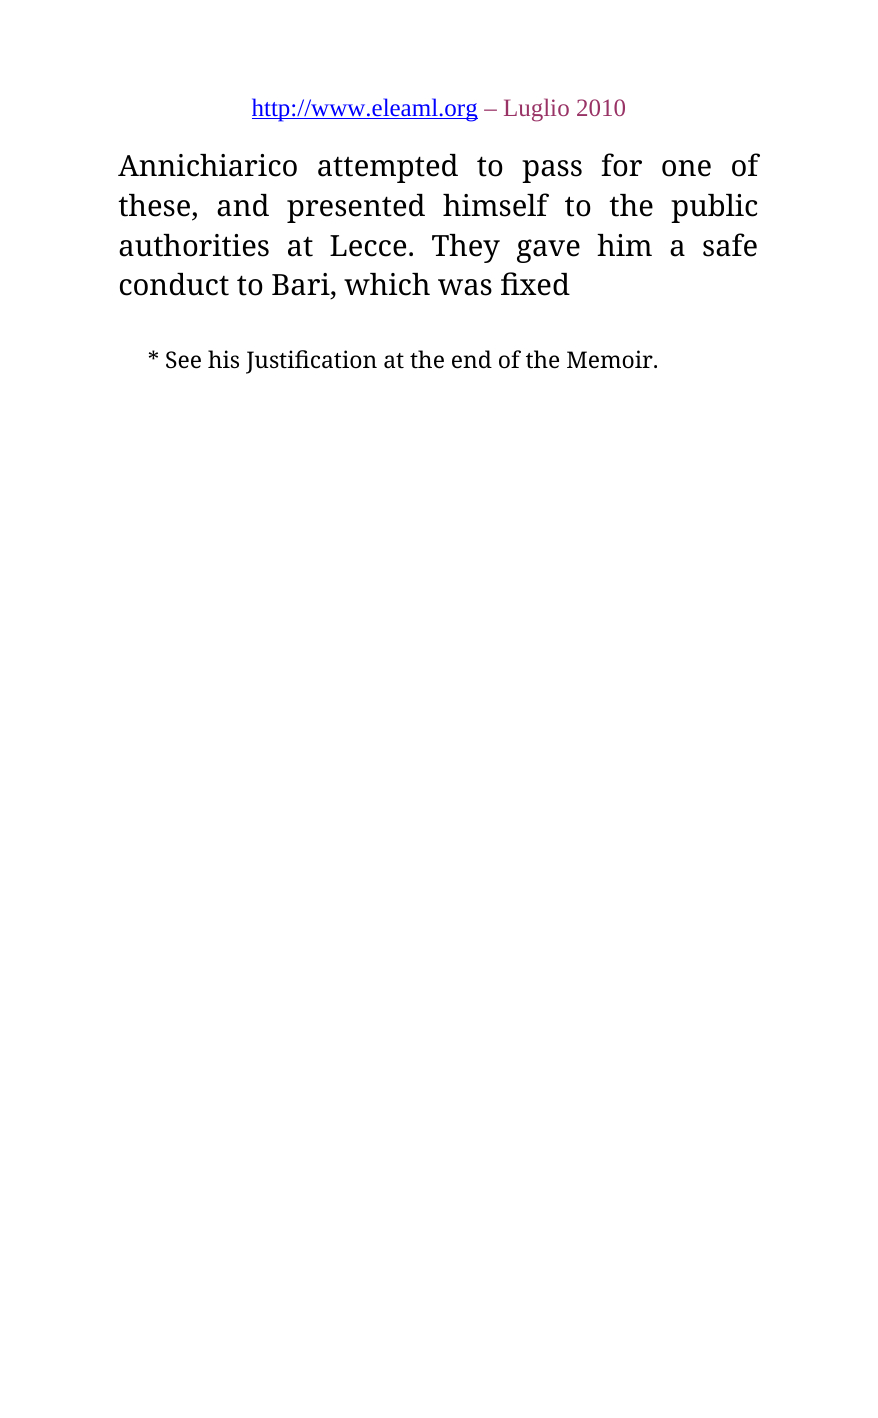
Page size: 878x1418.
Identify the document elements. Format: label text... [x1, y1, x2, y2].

text Annichiarico attempted to pass for one of these, and presented himself to the public authorities at Lecce. They gave him a safe conduct to Bari, which was fixed [118, 146, 759, 304]
text * See his Justification at the end of the Memoir. [118, 344, 759, 375]
